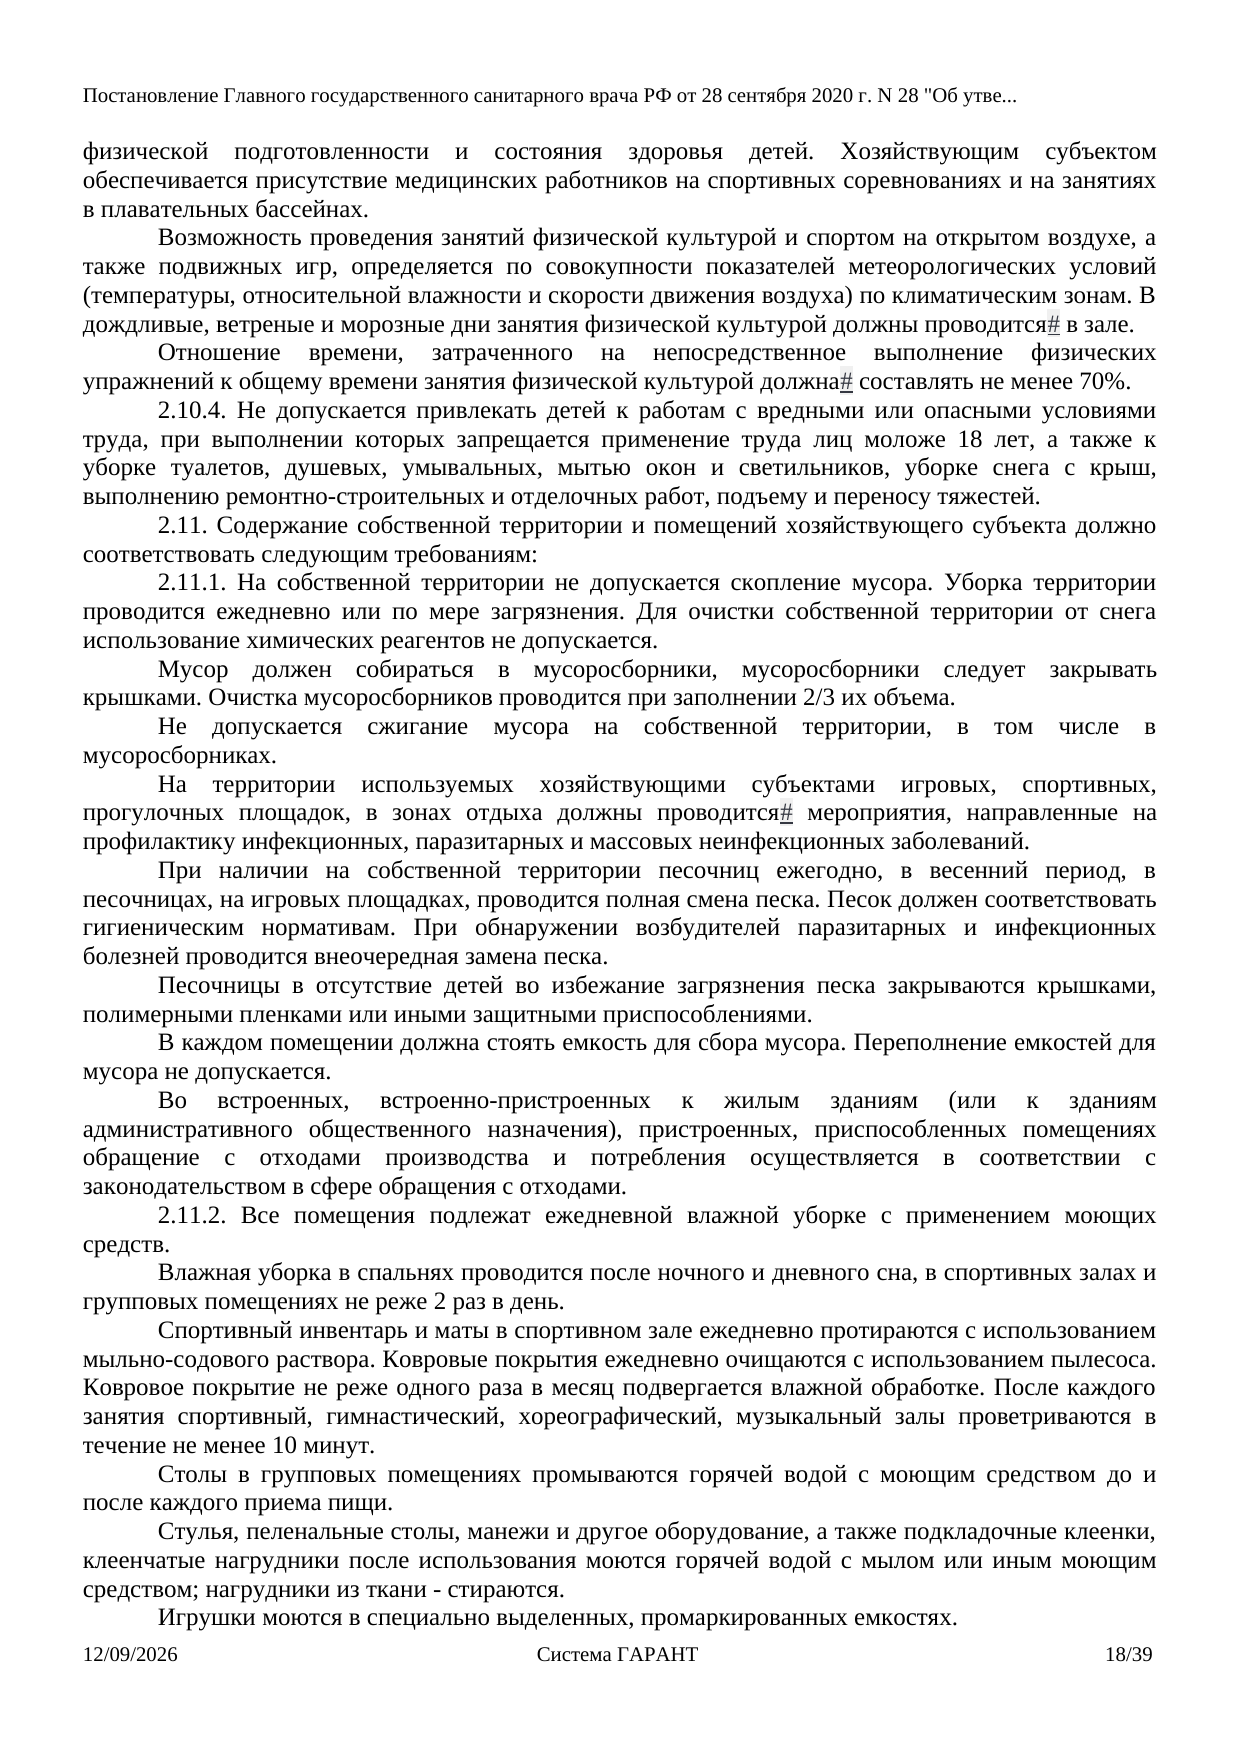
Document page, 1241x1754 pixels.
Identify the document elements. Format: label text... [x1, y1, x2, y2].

text Столы в групповых помещениях промываются горячей водой с моющим средством до и после каждого приема пищи. [83, 1459, 1157, 1516]
text физической подготовленности и состояния здоровья детей. Хозяйствующим субъектом обеспечивается присутствие медицинских работников на спортивных соревнованиях и на занятиях в плавательных бассейнах. [83, 136, 1157, 222]
text В каждом помещении должна стоять емкость для сбора мусора. Переполнение емкостей для мусора не допускается. [83, 1027, 1157, 1085]
text 2.11. Содержание собственной территории и помещений хозяйствующего субъекта должно соответствовать следующим требованиям: [83, 510, 1157, 567]
text Игрушки моются в специально выделенных, промаркированных емкостях. [83, 1602, 1157, 1631]
text На территории используемых хозяйствующими субъектами игровых, спортивных, прогулочных площадок, в зонах отдыха должны проводится# мероприятия, направленные на профилактику инфекционных, паразитарных и массовых неинфекционных заболеваний. [83, 769, 1157, 855]
text 2.11.2. Все помещения подлежат ежедневной влажной уборке с применением моющих средств. [83, 1200, 1157, 1257]
text Во встроенных, встроенно-пристроенных к жилым зданиям (или к зданиям административного общественного назначения), пристроенных, приспособленных помещениях обращение с отходами производства и потребления осуществляется в соответствии с законодательством в сфере обращения с отходами. [83, 1085, 1157, 1200]
text Стулья, пеленальные столы, манежи и другое оборудование, а также подкладочные клеенки, клеенчатые нагрудники после использования моются горячей водой с мылом или иным моющим средством; нагрудники из ткани - стираются. [83, 1516, 1157, 1602]
text Песочницы в отсутствие детей во избежание загрязнения песка закрываются крышками, полимерными пленками или иными защитными приспособлениями. [83, 970, 1157, 1027]
text При наличии на собственной территории песочниц ежегодно, в весенний период, в песочницах, на игровых площадках, проводится полная смена песка. Песок должен соответствовать гигиеническим нормативам. При обнаружении возбудителей паразитарных и инфекционных болезней проводится внеочередная замена песка. [83, 855, 1157, 970]
text Возможность проведения занятий физической культурой и спортом на открытом воздухе, а также подвижных игр, определяется по совокупности показателей метеорологических условий (температуры, относительной влажности и скорости движения воздуха) по климатическим зонам. В дождливые, ветреные и морозные дни занятия физической культурой должны проводится# в зале. [83, 222, 1157, 337]
text 2.10.4. Не допускается привлекать детей к работам с вредными или опасными условиями труда, при выполнении которых запрещается применение труда лиц моложе 18 лет, а также к уборке туалетов, душевых, умывальных, мытью окон и светильников, уборке снега с крыш, выполнению ремонтно-строительных и отделочных работ, подъему и переносу тяжестей. [83, 395, 1157, 510]
text Не допускается сжигание мусора на собственной территории, в том числе в мусоросборниках. [83, 711, 1157, 769]
text Влажная уборка в спальнях проводится после ночного и дневного сна, в спортивных залах и групповых помещениях не реже 2 раз в день. [83, 1257, 1157, 1315]
text 2.11.1. На собственной территории не допускается скопление мусора. Уборка территории проводится ежедневно или по мере загрязнения. Для очистки собственной территории от снега использование химических реагентов не допускается. [83, 567, 1157, 654]
text Отношение времени, затраченного на непосредственное выполнение физических упражнений к общему времени занятия физической культурой должна# составлять не менее 70%. [83, 337, 1157, 395]
text Мусор должен собираться в мусоросборники, мусоросборники следует закрывать крышками. Очистка мусоросборников проводится при заполнении 2/3 их объема. [83, 654, 1157, 711]
text Спортивный инвентарь и маты в спортивном зале ежедневно протираются с использованием мыльно-содового раствора. Ковровые покрытия ежедневно очищаются с использованием пылесоса. Ковровое покрытие не реже одного раза в месяц подвергается влажной обработке. После каждого занятия спортивный, гимнастический, хореографический, музыкальный залы проветриваются в течение не менее 10 минут. [83, 1315, 1157, 1459]
